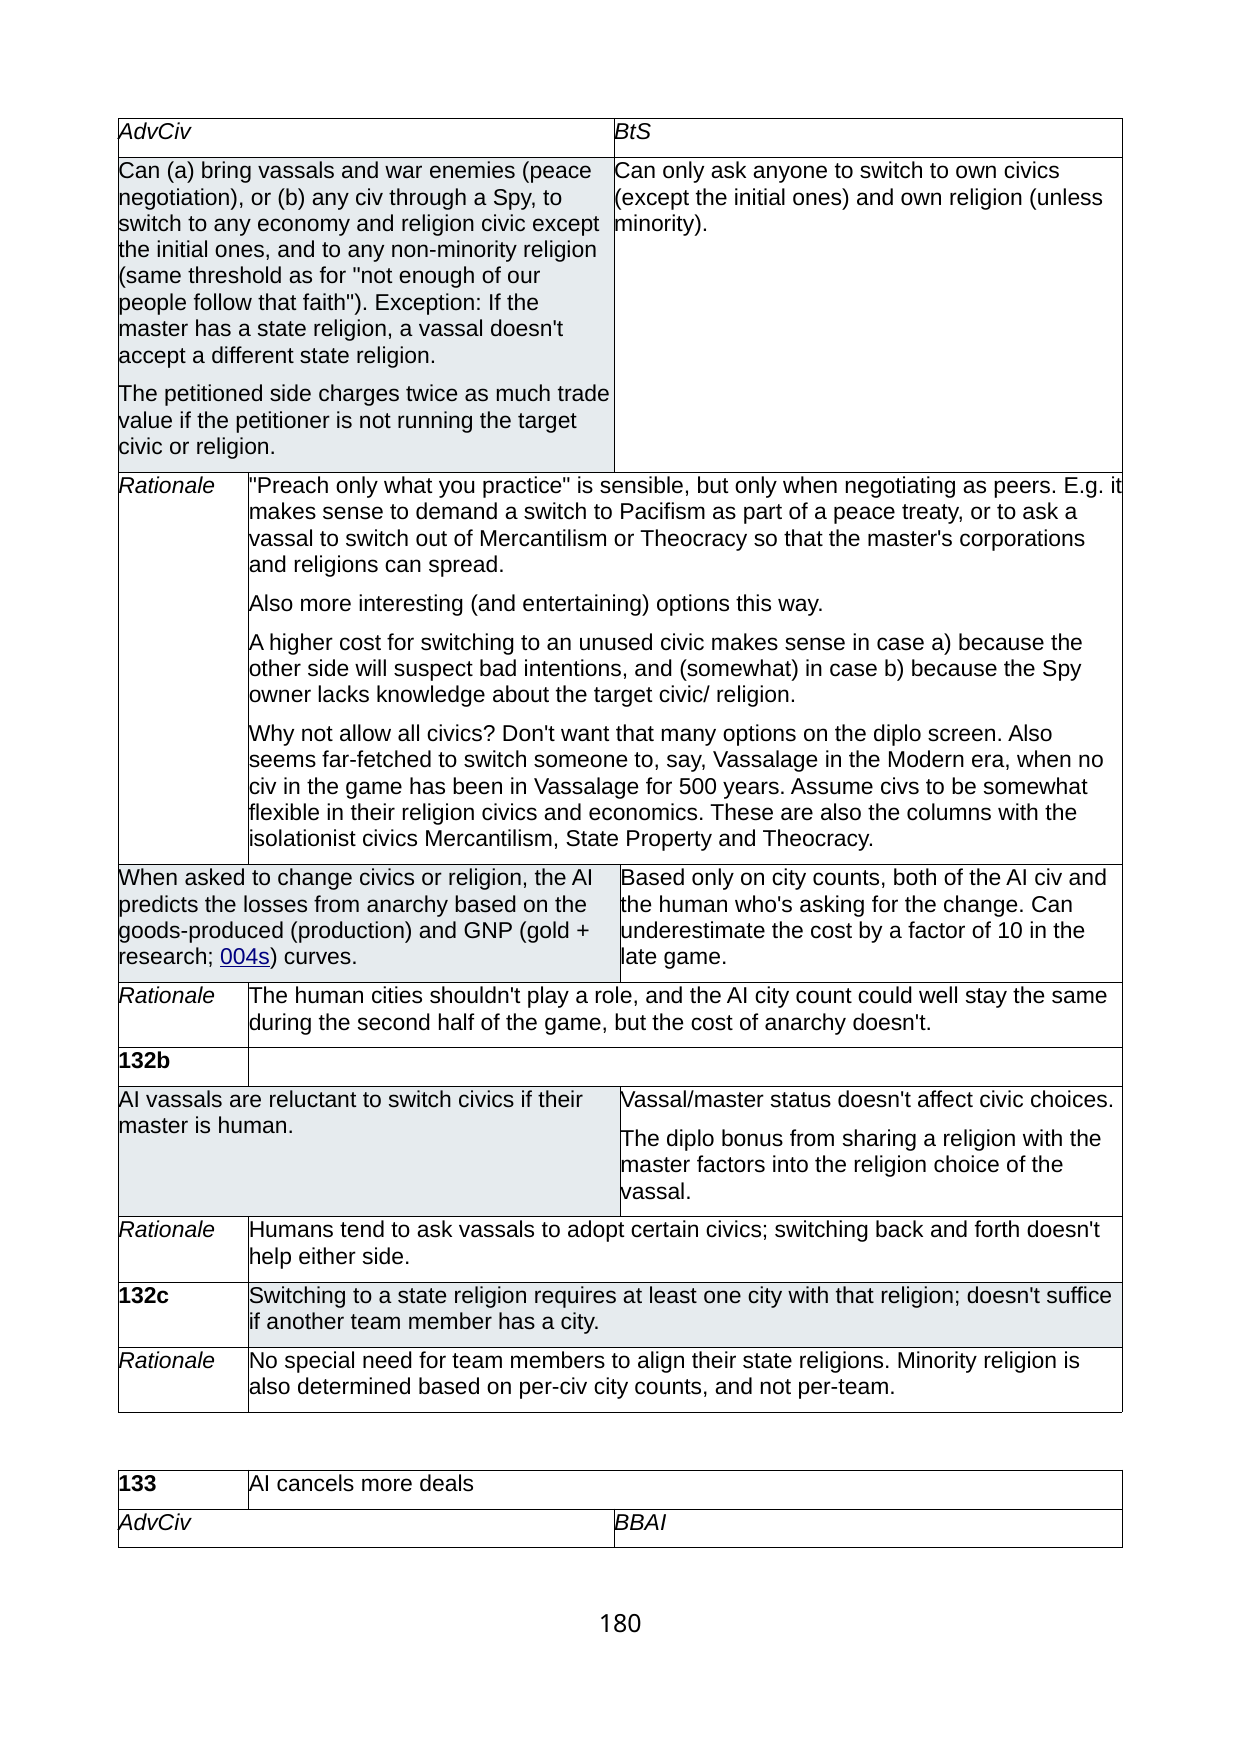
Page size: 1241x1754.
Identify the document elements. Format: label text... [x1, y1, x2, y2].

table_cell Can only ask anyone to switch to own civics (except the initial ones) and own religion (unless minority). [615, 158, 1122, 472]
table_cell AdvCiv [119, 1510, 614, 1547]
table_cell Rationale [119, 473, 248, 864]
table_cell When asked to change civics or religion, the AI predicts the losses from anarchy based on the goods-produced (production) and GNP (gold + research; 004s) curves. [119, 865, 620, 982]
table_cell Can (a) bring vassals and war enemies (peace negotiation), or (b) any civ through a Spy, to switch to any economy and religion civic except the initial ones, and to any non-minority religion (same threshold as for "not enough of our people follow that faith"). Exception: If the master has a state religion, a vassal doesn't accept a different state religion. The petitioned side charges twice as much trade value if the petitioner is not running the target civic or religion. [119, 158, 614, 472]
table_header AI cancels more deals [249, 1471, 1122, 1508]
table_cell AdvCiv [119, 119, 614, 157]
table_header 133 [119, 1471, 248, 1508]
table_cell BBAI [615, 1510, 1122, 1547]
table_cell [249, 1048, 1122, 1086]
table_cell 132c [119, 1283, 248, 1347]
table_cell No special need for team members to align their state religions. Minority religion is also determined based on per-civ city counts, and not per-team. [249, 1348, 1122, 1412]
table_cell Rationale [119, 1348, 248, 1412]
table_cell Rationale [119, 983, 248, 1047]
table_cell Switching to a state religion requires at least one city with that religion; doesn't suffice if another team member has a city. [249, 1283, 1122, 1347]
table_cell Humans tend to ask vassals to adopt certain civics; switching back and forth doesn't help either side. [249, 1217, 1122, 1282]
table_cell BtS [615, 119, 1122, 157]
table_cell The human cities shouldn't play a role, and the AI city count could well stay the same during the second half of the game, but the cost of anarchy doesn't. [249, 983, 1122, 1047]
table_cell "Preach only what you practice" is sensible, but only when negotiating as peers. E.g. it makes sense to demand a switch to Pacifism as part of a peace treaty, or to ask a vassal to switch out of Mercantilism or Theocracy so that the master's corporations and religions can spread. Also more interesting (and entertaining) options this way. A higher cost for switching to an unused civic makes sense in case a) because the other side will suspect bad intentions, and (somewhat) in case b) because the Spy owner lacks knowledge about the target civic/ religion. Why not allow all civics? Don't want that many options on the diplo screen. Also seems far-fetched to switch someone to, say, Vassalage in the Modern era, when no civ in the game has been in Vassalage for 500 years. Assume civs to be somewhat flexible in their religion civics and economics. These are also the columns with the isolationist civics Mercantilism, State Property and Theocracy. [249, 473, 1122, 864]
table_cell Vassal/master status doesn't affect civic choices. The diplo bonus from sharing a religion with the master factors into the religion choice of the vassal. [621, 1087, 1122, 1216]
table_cell AI vassals are reluctant to switch civics if their master is human. [119, 1087, 620, 1216]
table_cell Rationale [119, 1217, 248, 1282]
table_cell 132b [119, 1048, 248, 1086]
table_cell Based only on city counts, both of the AI civ and the human who's asking for the change. Can underestimate the cost by a factor of 10 in the late game. [621, 865, 1122, 982]
